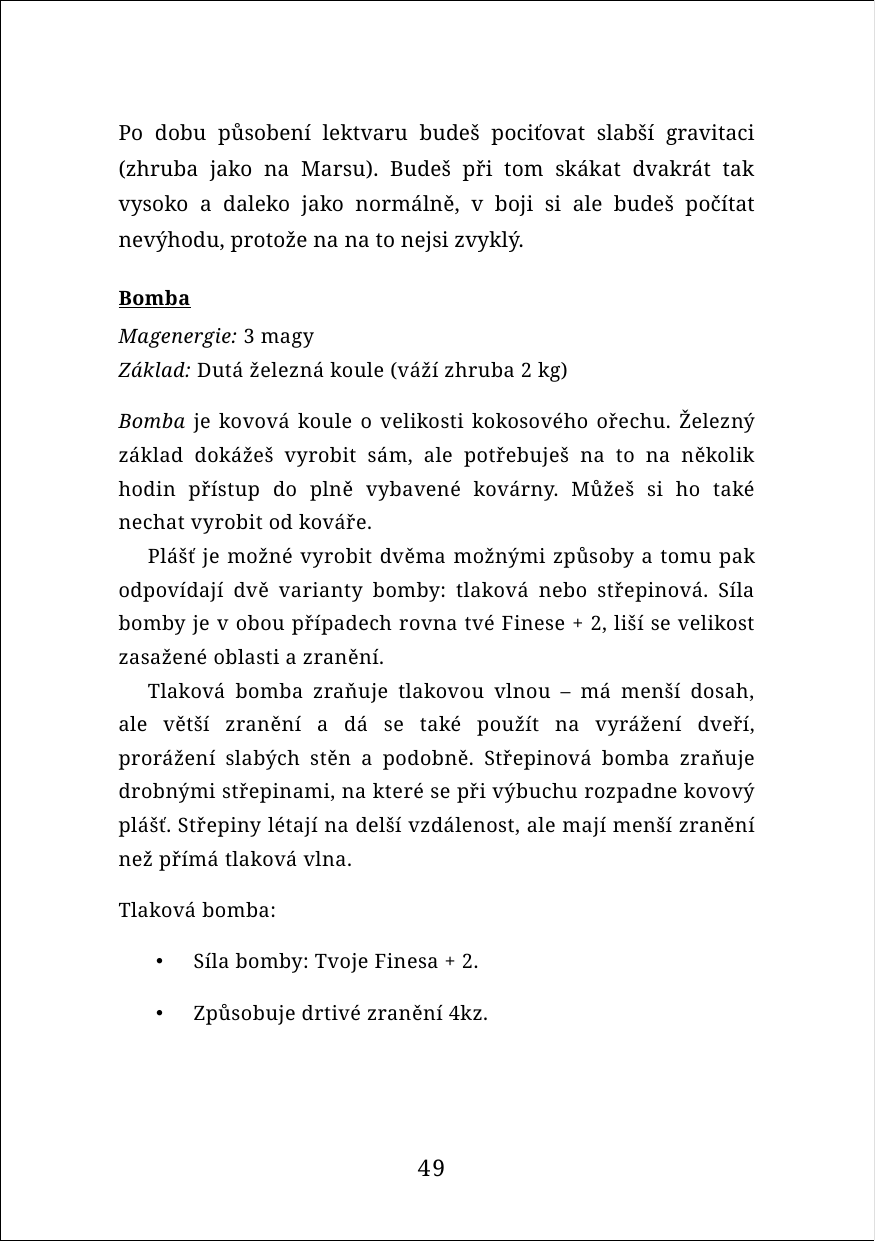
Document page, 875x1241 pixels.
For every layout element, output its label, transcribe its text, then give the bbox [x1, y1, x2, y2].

text Tlaková bomba: [118, 896, 756, 923]
text Po dobu působení lektvaru budeš pociťovat slabší gravitaci (zhruba jako na Marsu). Budeš při tom skákat dvakrát tak vysoko a daleko jako normálně, v boji si ale budeš počítat nevýhodu, protože na na to nejsi zvyklý. [118, 118, 756, 253]
list Způsobuje drtivé zranění 4kz. [156, 999, 756, 1026]
subtitle Bomba [118, 284, 756, 311]
list Síla bomby: Tvoje Finesa + 2. [156, 948, 756, 975]
text Bomba je kovová koule o velikosti kokosového ořechu. Železný základ dokážeš vyrobit sám, ale potřebuješ na to na několik hodin přístup do plně vybavené kovárny. Můžeš si ho také nechat vyrobit od kováře. Plášť je možné vyrobit dvěma možnými způsoby a tomu pak odpovídají dvě varianty bomby: tlaková nebo střepinová. Síla bomby je v obou případech rovna tvé Finese + 2, liší se velikost zasažené oblasti a zranění. Tlaková bomba zraňuje tlakovou vlnou – má menší dosah, ale větší zranění a dá se také použít na vyrážení dveří, prorážení slabých stěn a podobně. Střepinová bomba zraňuje drobnými střepinami, na které se při výbuchu rozpadne kovový plášť. Střepiny létají na delší vzdálenost, ale mají menší zranění než přímá tlaková vlna. [118, 408, 756, 872]
text Magenergie: 3 magy Základ: Dutá železná koule (váží zhruba 2 kg) [118, 323, 756, 383]
